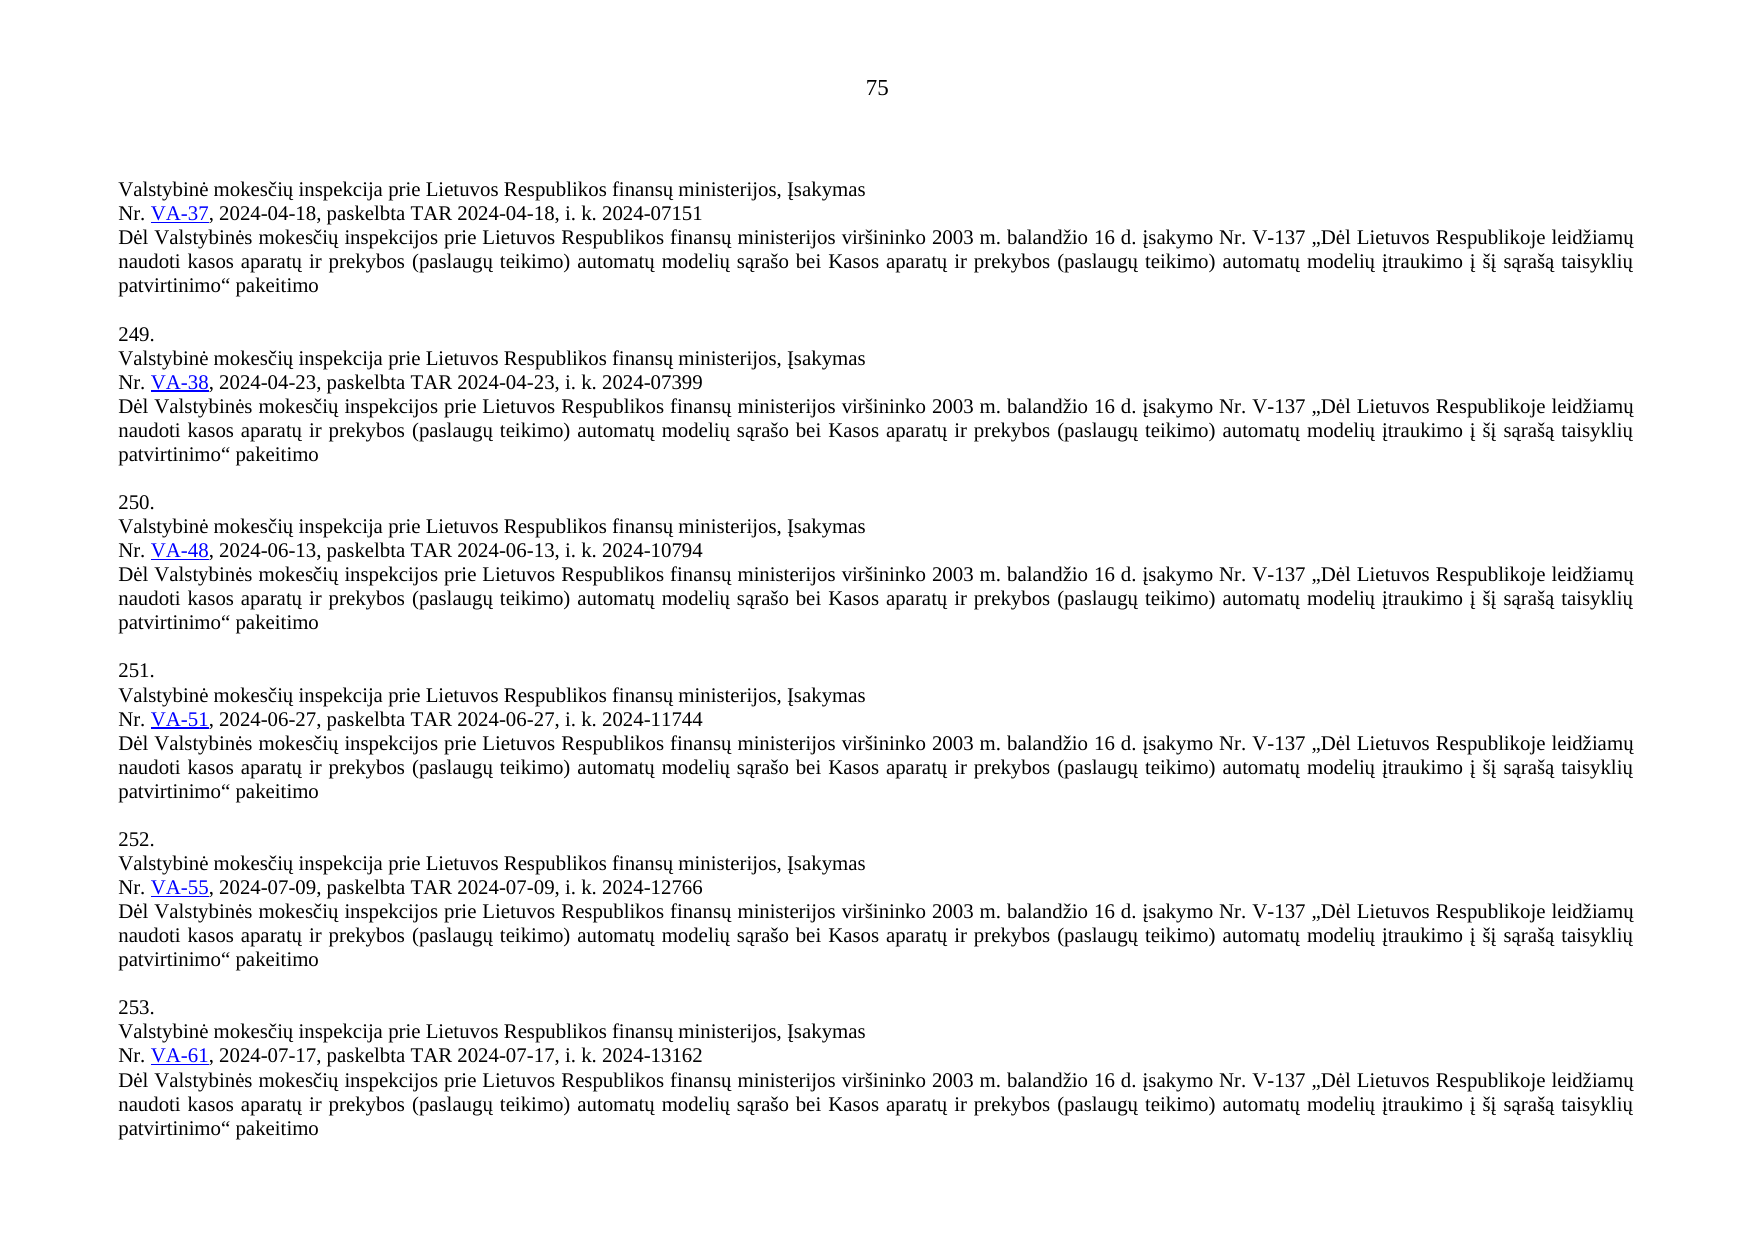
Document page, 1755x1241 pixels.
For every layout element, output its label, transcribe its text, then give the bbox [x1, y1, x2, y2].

text Valstybinė mokesčių inspekcija prie Lietuvos Respublikos finansų ministerijos, Įsakymas [118, 851, 1636, 875]
text Dėl Valstybinės mokesčių inspekcijos prie Lietuvos Respublikos finansų ministerijos viršininko 2003 m. balandžio 16 d. įsakymo Nr. V-137 „Dėl Lietuvos Respublikoje leidžiamų naudoti kasos aparatų ir prekybos (paslaugų teikimo) automatų modelių sąrašo bei Kasos aparatų ir prekybos (paslaugų teikimo) automatų modelių įtraukimo į šį sąrašą taisyklių patvirtinimo“ pakeitimo [118, 225, 1636, 297]
text Nr. VA-55, 2024-07-09, paskelbta TAR 2024-07-09, i. k. 2024-12766 [118, 875, 1636, 899]
text Valstybinė mokesčių inspekcija prie Lietuvos Respublikos finansų ministerijos, Įsakymas [118, 177, 1636, 201]
text 251. [118, 658, 1636, 682]
text Nr. VA-37, 2024-04-18, paskelbta TAR 2024-04-18, i. k. 2024-07151 [118, 201, 1636, 225]
text Dėl Valstybinės mokesčių inspekcijos prie Lietuvos Respublikos finansų ministerijos viršininko 2003 m. balandžio 16 d. įsakymo Nr. V-137 „Dėl Lietuvos Respublikoje leidžiamų naudoti kasos aparatų ir prekybos (paslaugų teikimo) automatų modelių sąrašo bei Kasos aparatų ir prekybos (paslaugų teikimo) automatų modelių įtraukimo į šį sąrašą taisyklių patvirtinimo“ pakeitimo [118, 394, 1636, 466]
text Valstybinė mokesčių inspekcija prie Lietuvos Respublikos finansų ministerijos, Įsakymas [118, 346, 1636, 370]
text Nr. VA-38, 2024-04-23, paskelbta TAR 2024-04-23, i. k. 2024-07399 [118, 370, 1636, 394]
text 253. [118, 995, 1636, 1019]
text Valstybinė mokesčių inspekcija prie Lietuvos Respublikos finansų ministerijos, Įsakymas [118, 1019, 1636, 1043]
text Dėl Valstybinės mokesčių inspekcijos prie Lietuvos Respublikos finansų ministerijos viršininko 2003 m. balandžio 16 d. įsakymo Nr. V-137 „Dėl Lietuvos Respublikoje leidžiamų naudoti kasos aparatų ir prekybos (paslaugų teikimo) automatų modelių sąrašo bei Kasos aparatų ir prekybos (paslaugų teikimo) automatų modelių įtraukimo į šį sąrašą taisyklių patvirtinimo“ pakeitimo [118, 731, 1636, 803]
text Dėl Valstybinės mokesčių inspekcijos prie Lietuvos Respublikos finansų ministerijos viršininko 2003 m. balandžio 16 d. įsakymo Nr. V-137 „Dėl Lietuvos Respublikoje leidžiamų naudoti kasos aparatų ir prekybos (paslaugų teikimo) automatų modelių sąrašo bei Kasos aparatų ir prekybos (paslaugų teikimo) automatų modelių įtraukimo į šį sąrašą taisyklių patvirtinimo“ pakeitimo [118, 562, 1636, 634]
text Dėl Valstybinės mokesčių inspekcijos prie Lietuvos Respublikos finansų ministerijos viršininko 2003 m. balandžio 16 d. įsakymo Nr. V-137 „Dėl Lietuvos Respublikoje leidžiamų naudoti kasos aparatų ir prekybos (paslaugų teikimo) automatų modelių sąrašo bei Kasos aparatų ir prekybos (paslaugų teikimo) automatų modelių įtraukimo į šį sąrašą taisyklių patvirtinimo“ pakeitimo [118, 899, 1636, 971]
text Dėl Valstybinės mokesčių inspekcijos prie Lietuvos Respublikos finansų ministerijos viršininko 2003 m. balandžio 16 d. įsakymo Nr. V-137 „Dėl Lietuvos Respublikoje leidžiamų naudoti kasos aparatų ir prekybos (paslaugų teikimo) automatų modelių sąrašo bei Kasos aparatų ir prekybos (paslaugų teikimo) automatų modelių įtraukimo į šį sąrašą taisyklių patvirtinimo“ pakeitimo [118, 1067, 1636, 1140]
text 252. [118, 827, 1636, 851]
text Nr. VA-51, 2024-06-27, paskelbta TAR 2024-06-27, i. k. 2024-11744 [118, 707, 1636, 731]
text Nr. VA-48, 2024-06-13, paskelbta TAR 2024-06-13, i. k. 2024-10794 [118, 538, 1636, 562]
text Valstybinė mokesčių inspekcija prie Lietuvos Respublikos finansų ministerijos, Įsakymas [118, 682, 1636, 707]
text 249. [118, 322, 1636, 346]
text 250. [118, 490, 1636, 514]
text Nr. VA-61, 2024-07-17, paskelbta TAR 2024-07-17, i. k. 2024-13162 [118, 1043, 1636, 1067]
text Valstybinė mokesčių inspekcija prie Lietuvos Respublikos finansų ministerijos, Įsakymas [118, 514, 1636, 538]
